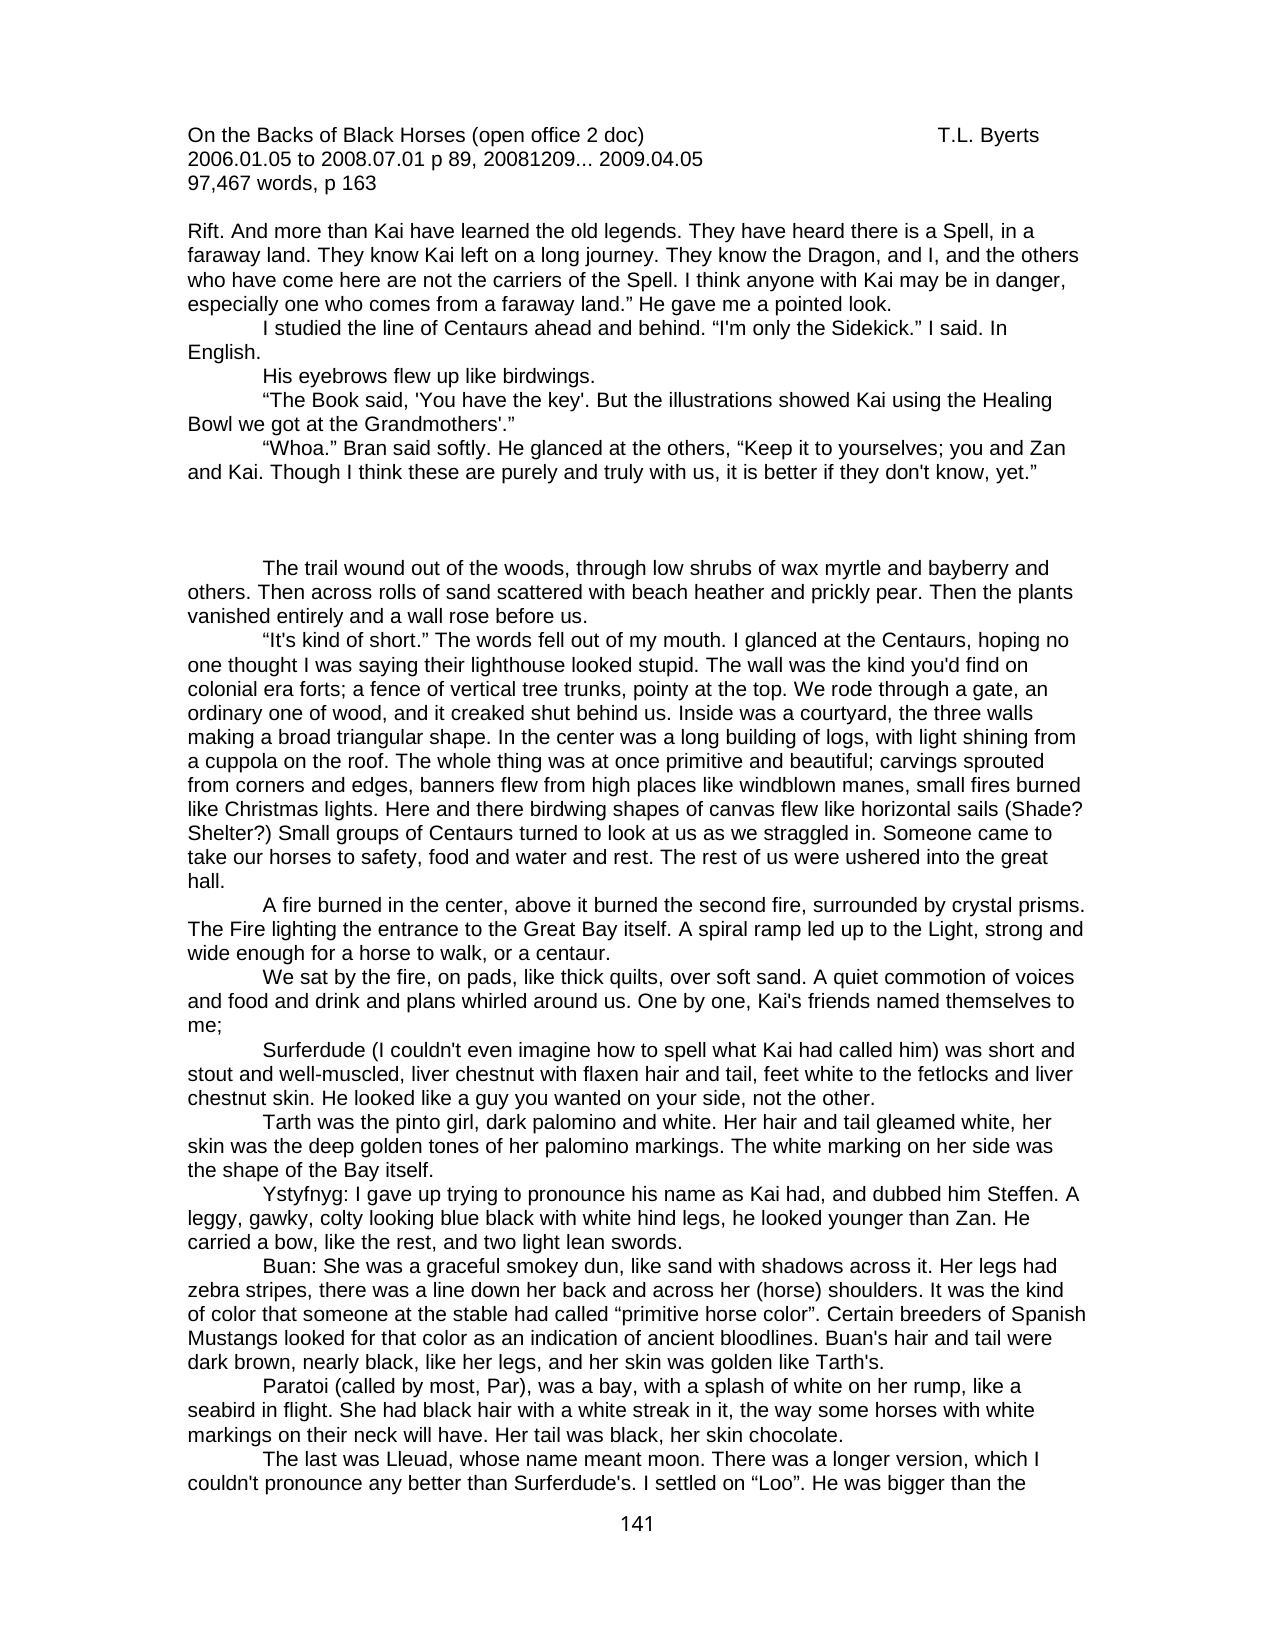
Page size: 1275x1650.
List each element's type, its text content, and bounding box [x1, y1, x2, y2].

text Ystyfnyg: I gave up trying to pronounce his name as Kai had, and dubbed him Steffen. A leggy, gawky, colty looking blue black with white hind legs, he looked younger than Zan. He carried a bow, like the rest, and two light lean swords. [187, 1182, 1087, 1254]
text Paratoi (called by most, Par), was a bay, with a splash of white on her rump, like a seabird in flight. She had black hair with a white streak in it, the way some horses with white markings on their neck will have. Her tail was black, her skin chocolate. [187, 1374, 1087, 1447]
text We sat by the fire, on pads, like thick quilts, over soft sand. A quiet commotion of voices and food and drink and plans whirled around us. One by one, Kai's friends named themselves to me; [187, 965, 1087, 1037]
text Buan: She was a graceful smokey dun, like sand with shadows across it. Her legs had zebra stripes, there was a line down her back and across her (horse) shoulders. It was the kind of color that someone at the stable had called “primitive horse color”. Certain breeders of Spanish Mustangs looked for that color as an indication of ancient bloodlines. Buan's hair and tail were dark brown, nearly black, like her legs, and her skin was golden like Tarth's. [187, 1254, 1087, 1374]
text Rift. And more than Kai have learned the old legends. They have heard there is a Spell, in a faraway land. They know Kai left on a long journey. They know the Dragon, and I, and the others who have come here are not the carriers of the Spell. I think anyone with Kai may be in danger, especially one who comes from a faraway land.” He gave me a pointed look. [187, 219, 1087, 316]
text I studied the line of Centaurs ahead and behind. “I'm only the Sidekick.” I said. In English. [187, 316, 1087, 364]
text Surferdude (I couldn't even imagine how to spell what Kai had called him) was short and stout and well-muscled, liver chestnut with flaxen hair and tail, feet white to the fetlocks and liver chestnut skin. He looked like a guy you wanted on your side, not the other. [187, 1037, 1087, 1110]
text His eyebrows flew up like birdwings. [187, 364, 1087, 388]
text Tarth was the pinto girl, dark palomino and white. Her hair and tail gleamed white, her skin was the deep golden tones of her palomino markings. The white marking on her side was the shape of the Bay itself. [187, 1110, 1087, 1182]
text “It's kind of short.” The words fell out of my mouth. I glanced at the Centaurs, hoping no one thought I was saying their lighthouse looked stupid. The wall was the kind you'd find on colonial era forts; a fence of vertical tree trunks, pointy at the top. We rode through a gate, an ordinary one of wood, and it creaked shut behind us. Inside was a courtyard, the three walls making a broad triangular shape. In the center was a long building of logs, with light shining from a cuppola on the roof. The whole thing was at once primitive and beautiful; carvings sprouted from corners and edges, banners flew from high places like windblown manes, small fires burned like Christmas lights. Here and there birdwing shapes of canvas flew like horizontal sails (Shade? Shelter?) Small groups of Centaurs turned to look at us as we straggled in. Someone came to take our horses to safety, food and water and rest. The rest of us were ushered into the great hall. [187, 628, 1087, 893]
text “The Book said, 'You have the key'. But the illustrations showed Kai using the Healing Bowl we got at the Grandmothers'.” [187, 388, 1087, 436]
text “Whoa.” Bran said softly. He glanced at the others, “Keep it to yourselves; you and Zan and Kai. Though I think these are purely and truly with us, it is better if they don't know, yet.” [187, 436, 1087, 484]
text The trail wound out of the woods, through low shrubs of wax myrtle and bayberry and others. Then across rolls of sand scattered with beach heather and prickly pear. Then the plants vanished entirely and a wall rose before us. [187, 556, 1087, 628]
text The last was Lleuad, whose name meant moon. There was a longer version, which I couldn't pronounce any better than Surferdude's. I settled on “Loo”. He was bigger than the [187, 1447, 1087, 1495]
text A fire burned in the center, above it burned the second fire, surrounded by crystal prisms. The Fire lighting the entrance to the Great Bay itself. A spiral ramp led up to the Light, strong and wide enough for a horse to walk, or a centaur. [187, 893, 1087, 965]
